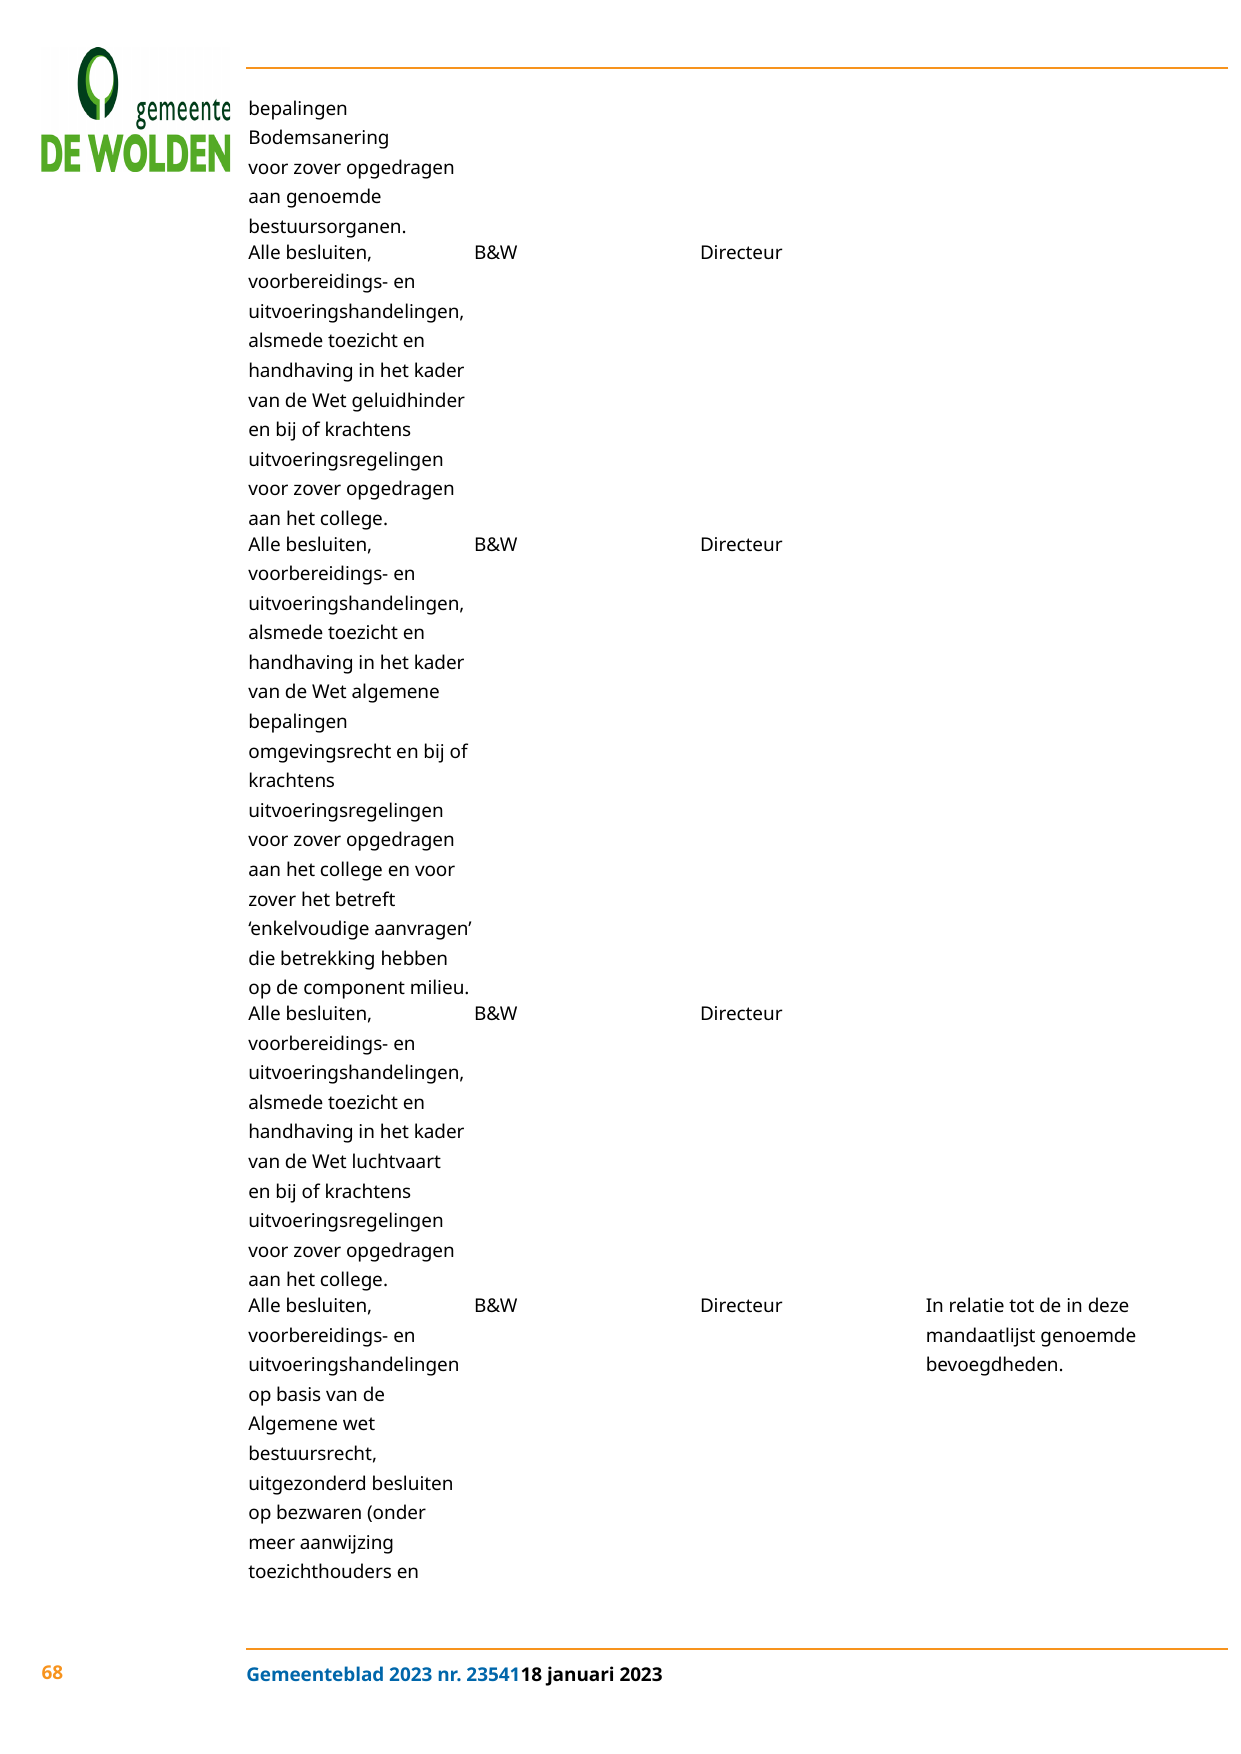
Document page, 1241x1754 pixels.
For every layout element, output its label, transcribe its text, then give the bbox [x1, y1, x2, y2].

table_cell Directeur [700, 1000, 926, 1292]
table_cell Alle besluiten, voorbereidings- en uitvoeringshandelingen, alsmede toezicht en handhaving in het kader van de Wet geluidhinder en bij of krachtens uitvoeringsregelingen voor zover opgedragen aan het college. [248, 239, 474, 531]
table_cell [926, 95, 1152, 239]
table_cell bepalingen Bodemsanering voor zover opgedragen aan genoemde bestuursorganen. [248, 95, 474, 239]
table_cell B&W [474, 239, 700, 531]
table_cell Directeur [700, 1292, 926, 1584]
table_cell Alle besluiten, voorbereidings- en uitvoeringshandelingen, alsmede toezicht en handhaving in het kader van de Wet algemene bepalingen omgevingsrecht en bij of krachtens uitvoeringsregelingen voor zover opgedragen aan het college en voor zover het betreft ‘enkelvoudige aanvragen’ die betrekking hebben op de component milieu. [248, 531, 474, 1000]
table_cell In relatie tot de in deze mandaatlijst genoemde bevoegdheden. [926, 1292, 1152, 1584]
table_cell [700, 95, 926, 239]
table_cell [926, 239, 1152, 531]
table_cell Alle besluiten, voorbereidings- en uitvoeringshandelingen, alsmede toezicht en handhaving in het kader van de Wet luchtvaart en bij of krachtens uitvoeringsregelingen voor zover opgedragen aan het college. [248, 1000, 474, 1292]
table_cell [474, 95, 700, 239]
table_cell [926, 531, 1152, 1000]
table_cell [926, 1000, 1152, 1292]
table_cell Directeur [700, 239, 926, 531]
table_cell Alle besluiten, voorbereidings- en uitvoeringshandelingen op basis van de Algemene wet bestuursrecht, uitgezonderd besluiten op bezwaren (onder meer aanwijzing toezichthouders en [248, 1292, 474, 1584]
table_cell B&W [474, 1292, 700, 1584]
table_cell B&W [474, 1000, 700, 1292]
picture [41, 47, 231, 172]
table_cell Directeur [700, 531, 926, 1000]
table_cell B&W [474, 531, 700, 1000]
